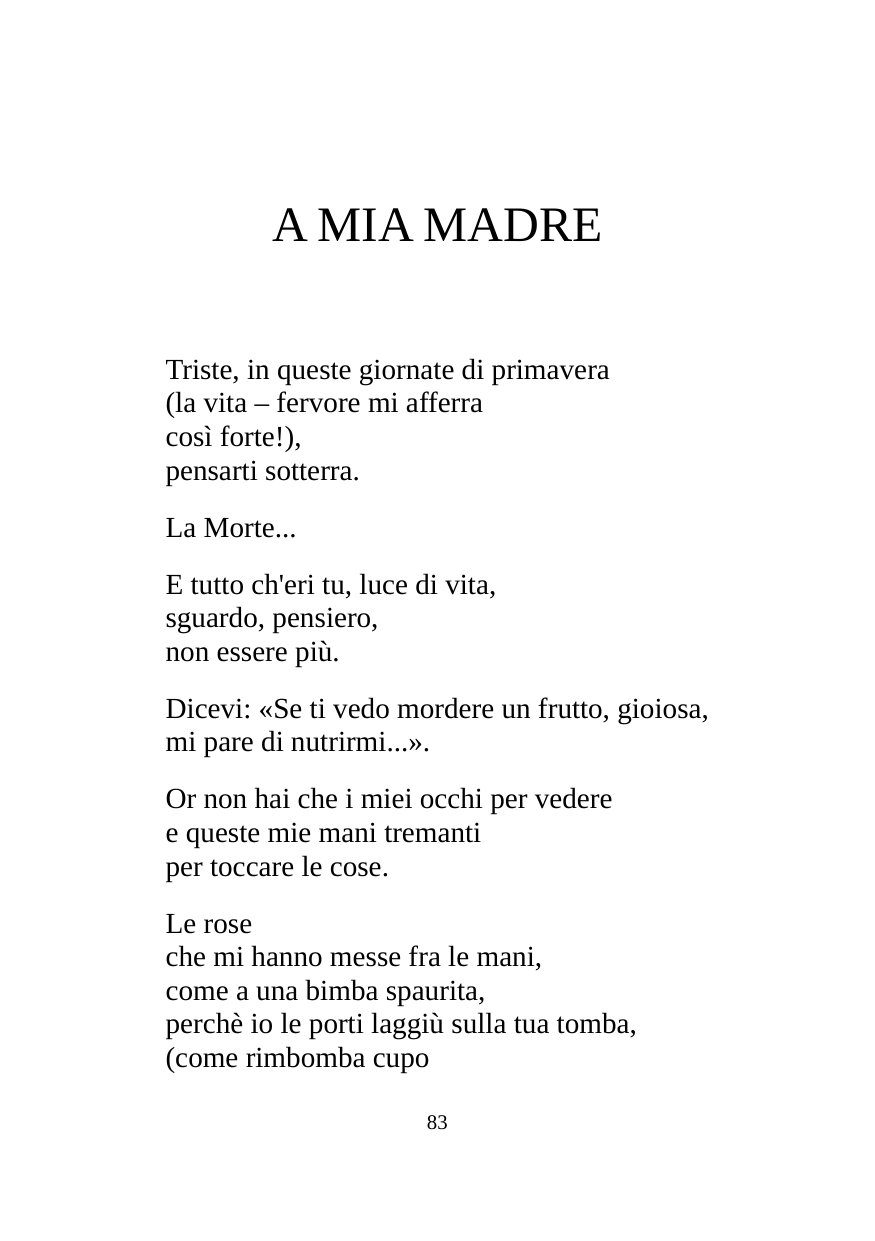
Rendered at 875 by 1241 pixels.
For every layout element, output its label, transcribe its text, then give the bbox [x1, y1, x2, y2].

text Dicevi: «Se ti vedo mordere un frutto, gioiosa, mi pare di nutrirmi...». [165, 691, 768, 758]
text E tutto ch'eri tu, luce di vita, sguardo, pensiero, non essere più. [165, 567, 768, 667]
text Or non hai che i miei occhi per vedere e queste mie mani tremanti per toccare le cose. [165, 782, 768, 882]
text La Morte... [165, 510, 768, 543]
text Triste, in queste giornate di primavera (la vita – fervore mi afferra così forte!), pensarti sotterra. [165, 352, 768, 486]
text Le rose che mi hanno messe fra le mani, come a una bimba spaurita, perchè io le porti laggiù sulla tua tomba, (come rimbomba cupo [165, 906, 768, 1073]
subtitle A MIA MADRE [106, 195, 768, 252]
